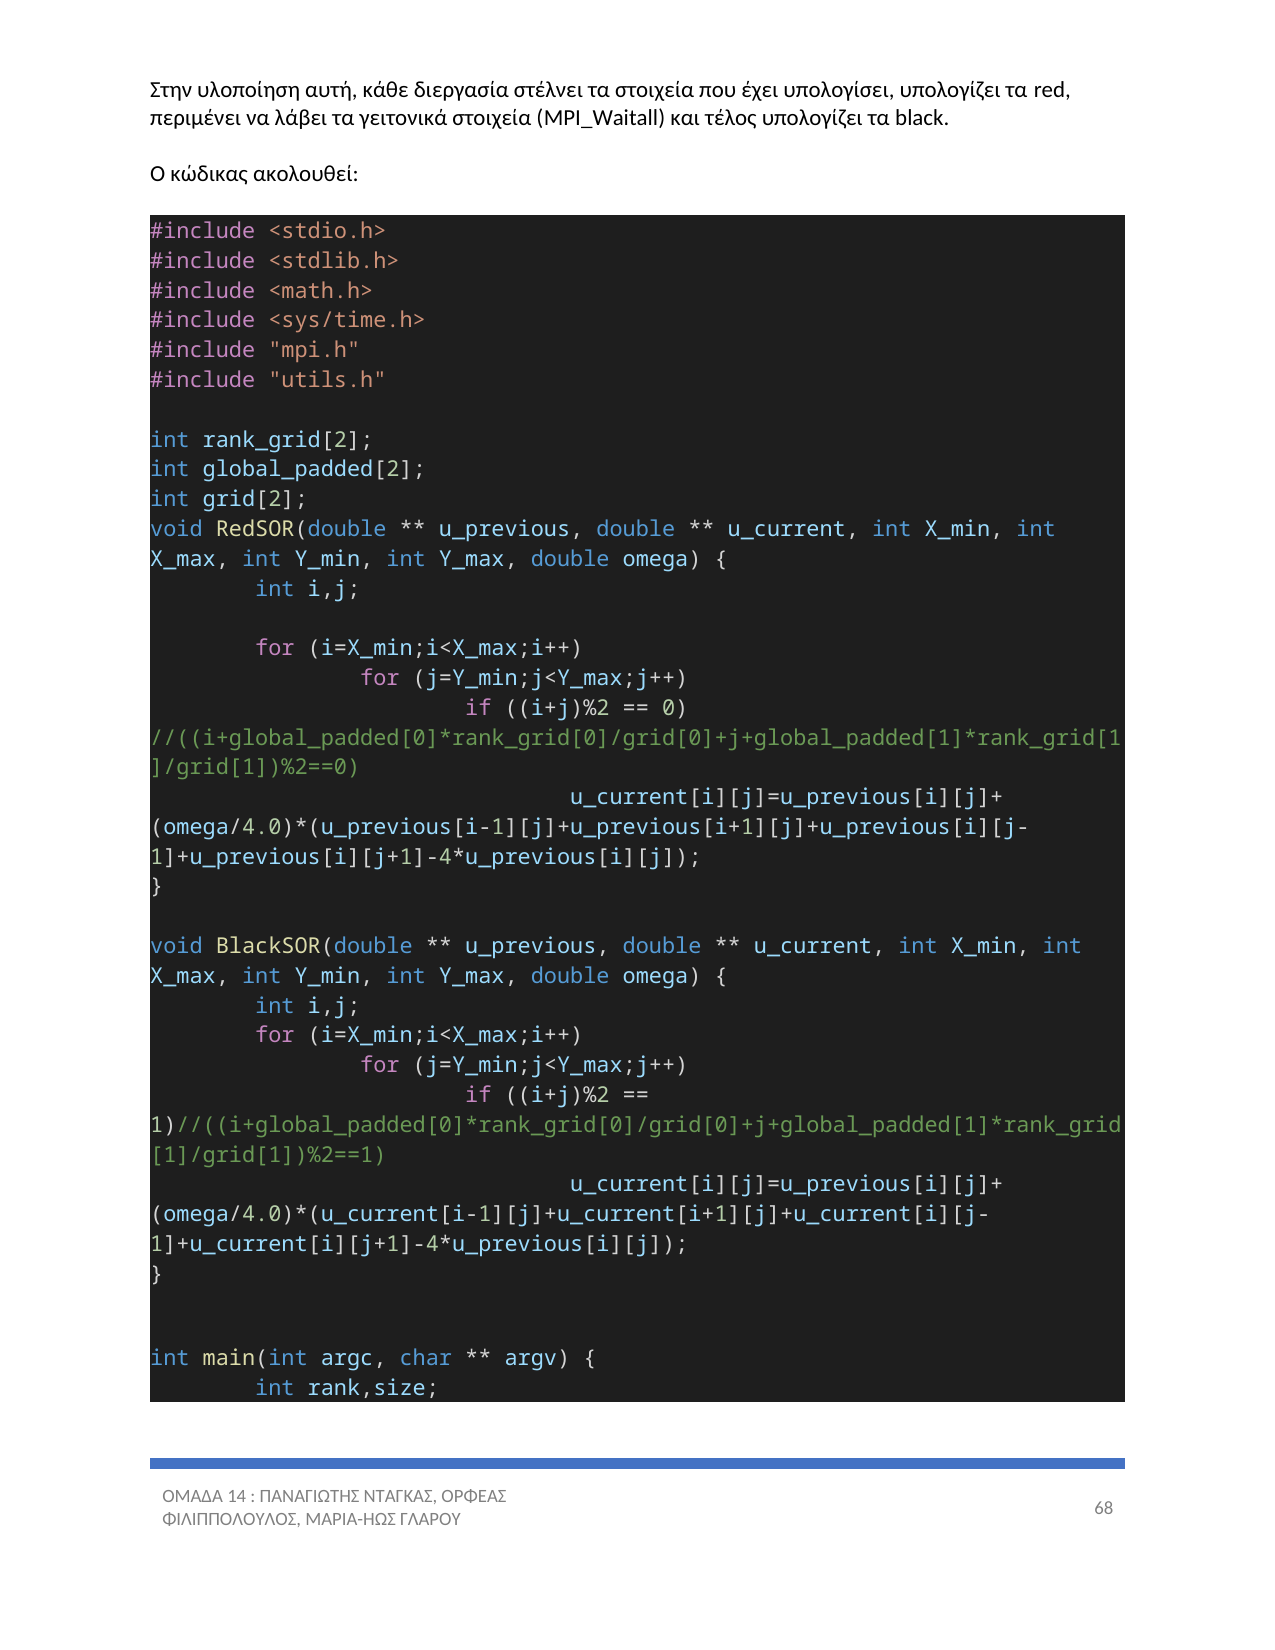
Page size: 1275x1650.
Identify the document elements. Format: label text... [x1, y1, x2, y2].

text int i,j; [150, 573, 1125, 602]
text void RedSOR(double ** u_previous, double ** u_current, int X_min, int X_max, int Y_min, int Y_max, double omega) { [150, 513, 1125, 573]
text } [150, 871, 1125, 900]
text #include "mpi.h" [150, 334, 1125, 364]
text Στην υλοποίηση αυτή, κάθε διεργασία στέλνει τα στοιχεία που έχει υπολογίσει, υπολογίζει τα red, περιμένει να λάβει τα γειτονικά στοιχεία (MPI_Waitall) και τέλος υπολογίζει τα black. [150, 75, 1125, 131]
text #include <math.h> [150, 275, 1125, 304]
text #include <sys/time.h> [150, 304, 1125, 334]
text if ((i+j)%2 == 0) //((i+global_padded[0]*rank_grid[0]/grid[0]+j+global_padded[1]*rank_grid[1]/grid[1])%2==0) [150, 692, 1125, 781]
text int grid[2]; [150, 483, 1125, 513]
text for (j=Y_min;j<Y_max;j++) [150, 662, 1125, 692]
text #include <stdio.h> [150, 215, 1125, 245]
text for (i=X_min;i<X_max;i++) [150, 1019, 1125, 1049]
text for (j=Y_min;j<Y_max;j++) [150, 1049, 1125, 1079]
text for (i=X_min;i<X_max;i++) [150, 632, 1125, 662]
text u_current[i][j]=u_previous[i][j]+(omega/4.0)*(u_current[i-1][j]+u_current[i+1][j]+u_current[i][j-1]+u_current[i][j+1]-4*u_previous[i][j]); [150, 1168, 1125, 1258]
text void BlackSOR(double ** u_previous, double ** u_current, int X_min, int X_max, int Y_min, int Y_max, double omega) { [150, 930, 1125, 990]
text } [150, 1258, 1125, 1288]
text if ((i+j)%2 == 1)//((i+global_padded[0]*rank_grid[0]/grid[0]+j+global_padded[1]*rank_grid[1]/grid[1])%2==1) [150, 1079, 1125, 1168]
text int rank_grid[2]; [150, 424, 1125, 453]
text #include <stdlib.h> [150, 245, 1125, 275]
text u_current[i][j]=u_previous[i][j]+(omega/4.0)*(u_previous[i-1][j]+u_previous[i+1][j]+u_previous[i][j-1]+u_previous[i][j+1]-4*u_previous[i][j]); [150, 781, 1125, 871]
text int main(int argc, char ** argv) { [150, 1342, 1125, 1372]
text Ο κώδικας ακολουθεί: [150, 159, 1125, 187]
text #include "utils.h" [150, 364, 1125, 394]
text int rank,size; [150, 1372, 1125, 1402]
text int i,j; [150, 990, 1125, 1019]
text int global_padded[2]; [150, 453, 1125, 483]
